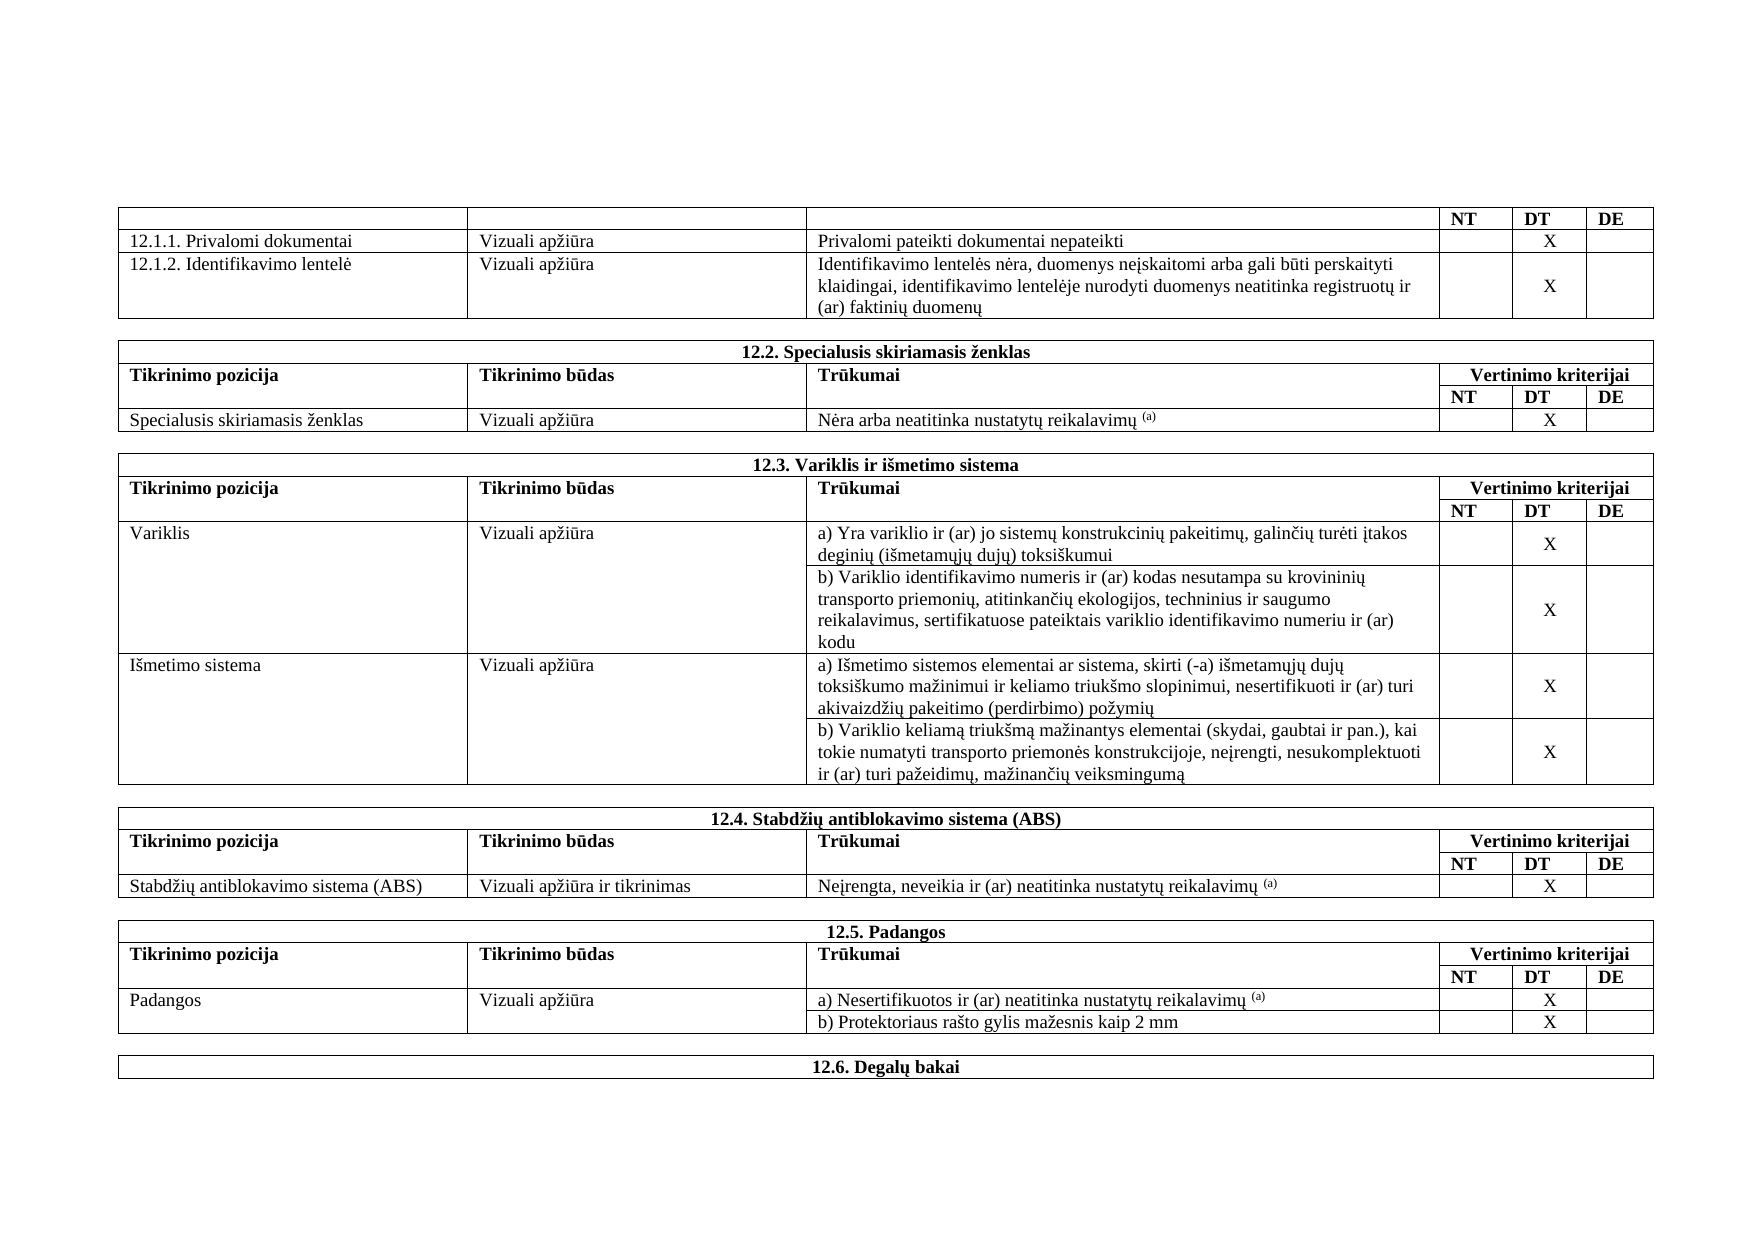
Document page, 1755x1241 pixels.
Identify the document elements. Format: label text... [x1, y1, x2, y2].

table_cell [1587, 253, 1653, 318]
table_cell Tikrinimo pozicija [119, 830, 467, 874]
table_cell X [1513, 253, 1586, 318]
table_cell b) Protektoriaus rašto gylis mažesnis kaip 2 mm [807, 1011, 1439, 1033]
table_cell Specialusis skiriamasis ženklas [119, 409, 467, 431]
table_cell [1587, 654, 1653, 718]
table_cell X [1513, 989, 1586, 1010]
table_cell Identifikavimo lentelės nėra, duomenys neįskaitomi arba gali būti perskaityti klaidingai, identifikavimo lentelėje nurodyti duomenys neatitinka registruotų ir (ar) faktinių duomenų [807, 253, 1439, 318]
table_header 12.3. Variklis ir išmetimo sistema [119, 454, 1653, 476]
table_cell Vertinimo kriterijai [1440, 364, 1653, 385]
table_cell Privalomi pateikti dokumentai nepateikti [807, 230, 1439, 252]
table_cell Tikrinimo būdas [468, 943, 806, 987]
table_cell [1440, 566, 1512, 652]
table_cell [1587, 566, 1653, 652]
table_cell [468, 208, 806, 229]
table_cell a) Yra variklio ir (ar) jo sistemų konstrukcinių pakeitimų, galinčių turėti įtakos deginių (išmetamųjų dujų) toksiškumui [807, 522, 1439, 565]
table_cell X [1513, 654, 1586, 718]
table_cell Tikrinimo pozicija [119, 477, 467, 521]
table_cell X [1513, 230, 1586, 252]
table_cell DE [1587, 966, 1653, 987]
table_cell [1587, 409, 1653, 431]
table_cell DT [1513, 853, 1586, 874]
table_cell Neįrengta, neveikia ir (ar) neatitinka nustatytų reikalavimų (a) [807, 875, 1439, 897]
table_cell Vertinimo kriterijai [1440, 477, 1653, 498]
table_cell [1440, 409, 1512, 431]
table_cell X [1513, 1011, 1586, 1033]
table_cell Tikrinimo pozicija [119, 364, 467, 408]
table_cell Trūkumai [807, 830, 1439, 874]
table_cell Padangos [119, 989, 467, 1033]
table_cell DT [1513, 966, 1586, 987]
table_cell Tikrinimo būdas [468, 364, 806, 408]
table_cell [1587, 989, 1653, 1010]
table_cell NT [1440, 386, 1512, 408]
table_header 12.6. Degalų bakai [119, 1056, 1653, 1078]
table_cell [1587, 230, 1653, 252]
table_cell DE [1587, 208, 1653, 229]
table_cell DE [1587, 500, 1653, 521]
table_cell [807, 208, 1439, 229]
table_cell Vizuali apžiūra [468, 654, 806, 784]
table_cell Vertinimo kriterijai [1440, 943, 1653, 965]
table_cell X [1513, 875, 1586, 897]
table_cell Trūkumai [807, 477, 1439, 521]
table_cell [1440, 253, 1512, 318]
table_cell Tikrinimo būdas [468, 477, 806, 521]
table_cell Vizuali apžiūra [468, 522, 806, 652]
table_cell 12.1.1. Privalomi dokumentai [119, 230, 467, 252]
table_cell Tikrinimo būdas [468, 830, 806, 874]
table_cell [1587, 1011, 1653, 1033]
table_cell DE [1587, 853, 1653, 874]
table_cell [1440, 1011, 1512, 1033]
table_cell Vizuali apžiūra [468, 253, 806, 318]
table_header 12.4. Stabdžių antiblokavimo sistema (ABS) [119, 808, 1653, 829]
table_cell Variklis [119, 522, 467, 652]
table_cell b) Variklio keliamą triukšmą mažinantys elementai (skydai, gaubtai ir pan.), kai tokie numatyti transporto priemonės konstrukcijoje, neįrengti, nesukomplektuoti ir (ar) turi pažeidimų, mažinančių veiksmingumą [807, 719, 1439, 784]
table_cell Stabdžių antiblokavimo sistema (ABS) [119, 875, 467, 897]
table_cell [119, 208, 467, 229]
table_cell DT [1513, 386, 1586, 408]
table_cell DE [1587, 386, 1653, 408]
table_cell a) Išmetimo sistemos elementai ar sistema, skirti (-a) išmetamųjų dujų toksiškumo mažinimui ir keliamo triukšmo slopinimui, nesertifikuoti ir (ar) turi akivaizdžių pakeitimo (perdirbimo) požymių [807, 654, 1439, 718]
table_cell [1440, 719, 1512, 784]
table_cell [1440, 875, 1512, 897]
table_cell Vertinimo kriterijai [1440, 830, 1653, 852]
table_cell [1587, 522, 1653, 565]
table_cell [1440, 654, 1512, 718]
table_cell 12.1.2. Identifikavimo lentelė [119, 253, 467, 318]
table_cell Išmetimo sistema [119, 654, 467, 784]
table_cell Trūkumai [807, 943, 1439, 987]
table_cell [1587, 719, 1653, 784]
table_cell Tikrinimo pozicija [119, 943, 467, 987]
table_header 12.2. Specialusis skiriamasis ženklas [119, 341, 1653, 363]
table_cell Trūkumai [807, 364, 1439, 408]
table_cell Vizuali apžiūra ir tikrinimas [468, 875, 806, 897]
table_cell [1440, 230, 1512, 252]
table_cell b) Variklio identifikavimo numeris ir (ar) kodas nesutampa su krovininių transporto priemonių, atitinkančių ekologijos, techninius ir saugumo reikalavimus, sertifikatuose pateiktais variklio identifikavimo numeriu ir (ar) kodu [807, 566, 1439, 652]
table_cell X [1513, 719, 1586, 784]
table_cell DT [1513, 208, 1586, 229]
table_cell [1587, 875, 1653, 897]
table_cell NT [1440, 208, 1512, 229]
table_cell DT [1513, 500, 1586, 521]
table_cell Vizuali apžiūra [468, 409, 806, 431]
table_cell NT [1440, 500, 1512, 521]
table_header 12.5. Padangos [119, 921, 1653, 942]
table_cell Nėra arba neatitinka nustatytų reikalavimų (a) [807, 409, 1439, 431]
table_cell Vizuali apžiūra [468, 230, 806, 252]
table_cell [1440, 989, 1512, 1010]
table_cell [1440, 522, 1512, 565]
table_cell X [1513, 409, 1586, 431]
table_cell X [1513, 522, 1586, 565]
table_cell Vizuali apžiūra [468, 989, 806, 1033]
table_cell a) Nesertifikuotos ir (ar) neatitinka nustatytų reikalavimų (a) [807, 989, 1439, 1010]
table_cell NT [1440, 853, 1512, 874]
table_cell NT [1440, 966, 1512, 987]
table_cell X [1513, 566, 1586, 652]
